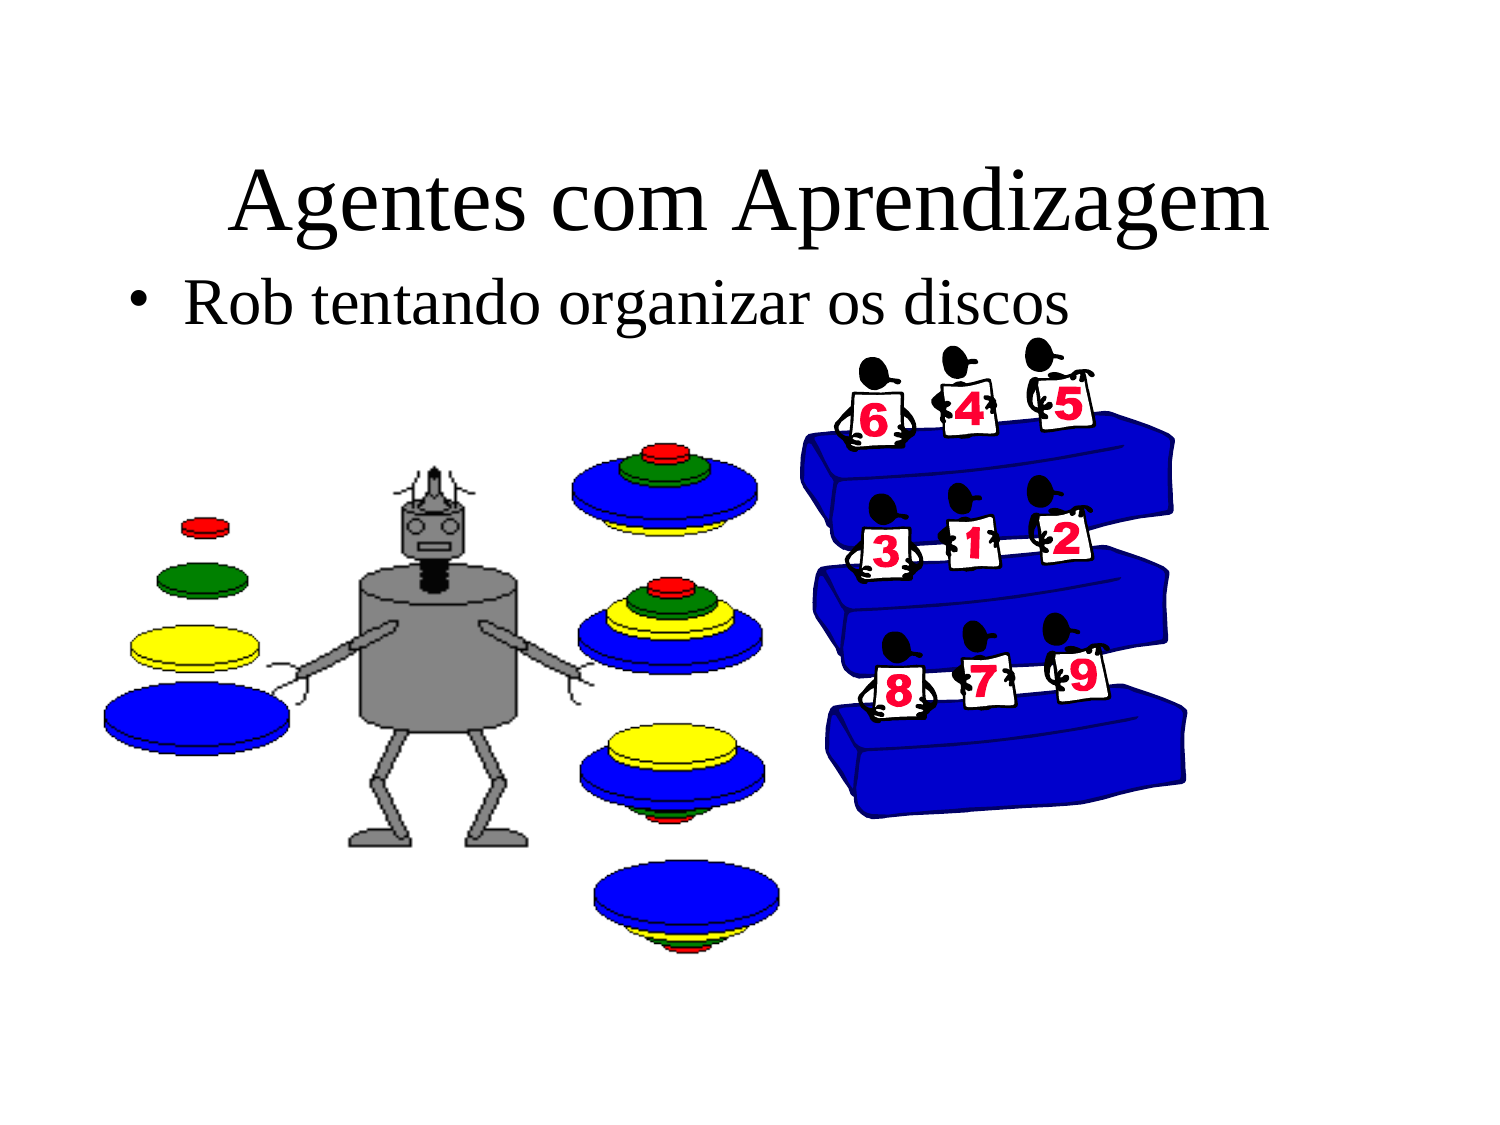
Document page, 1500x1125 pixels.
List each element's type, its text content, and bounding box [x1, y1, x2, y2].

title Agentes com Aprendizagem [112, 99, 1388, 249]
list Rob tentando organizar os discos [112, 249, 1388, 376]
picture [800, 337, 1188, 820]
picture [87, 413, 786, 962]
